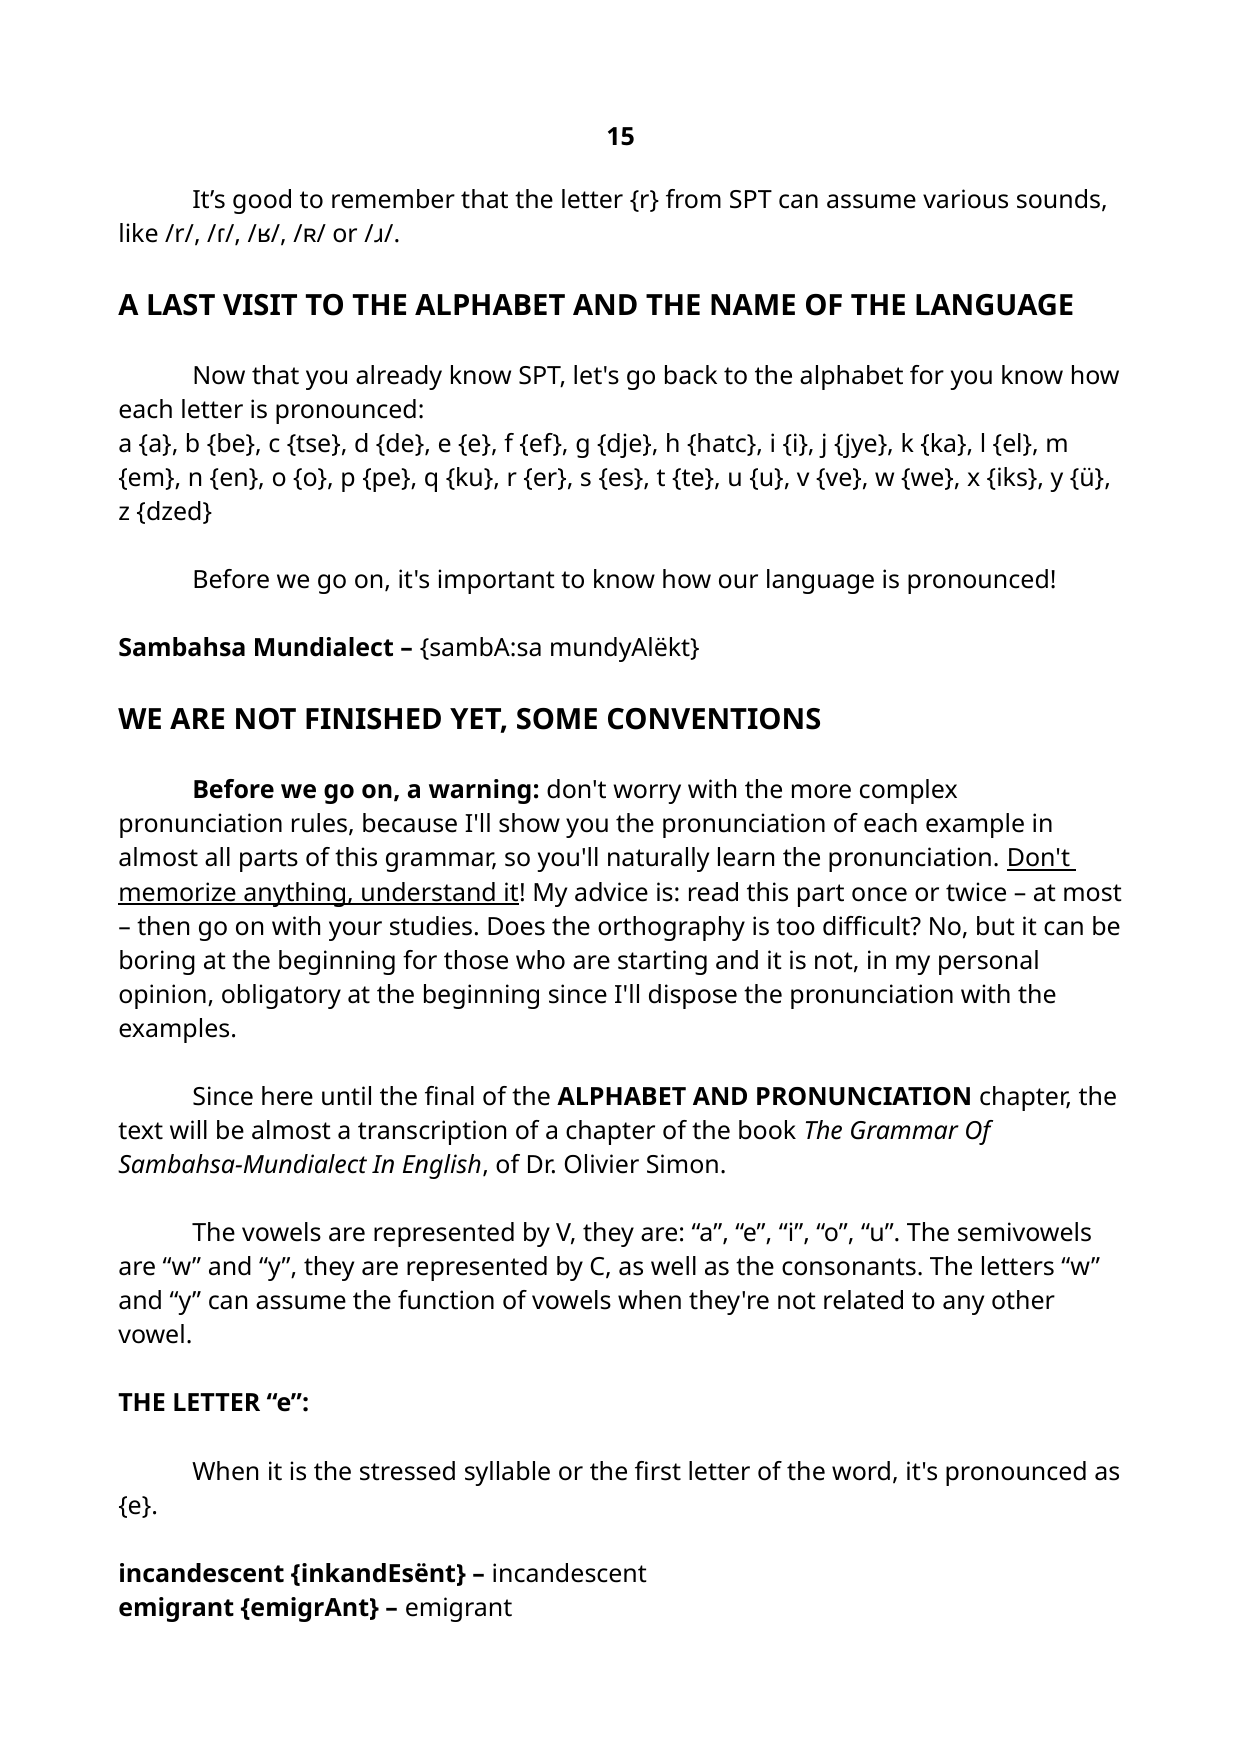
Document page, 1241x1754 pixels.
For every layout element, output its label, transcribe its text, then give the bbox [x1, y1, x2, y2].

text a {a}, b {be}, c {tse}, d {de}, e {e}, f {ef}, g {dje}, h {hatc}, i {i}, j {jye}, k {ka}, l {el}, m {em}, n {en}, o {o}, p {pe}, q {ku}, r {er}, s {es}, t {te}, u {u}, v {ve}, w {we}, x {iks}, y {ü}, z {dzed} [118, 426, 1123, 528]
subtitle WE ARE NOT FINISHED YET, SOME CONVENTIONS [118, 698, 1123, 738]
text incandescent {inkandEsënt} – incandescent [118, 1555, 1123, 1589]
text emigrant {emigrAnt} – emigrant [118, 1589, 1123, 1623]
text Sambahsa Mundialect – {sambA:sa mundyAlëkt} [118, 630, 1123, 664]
text It’s good to remember that the letter {r} from SPT can assume various sounds, like /r/, /ɾ/, /ʁ/, /ʀ/ or /ɹ/. [118, 182, 1123, 250]
subtitle THE LETTER “e”: [118, 1385, 1123, 1419]
text Now that you already know SPT, let's go back to the alphabet for you know how each letter is pronounced: [118, 358, 1123, 426]
subtitle A LAST VISIT TO THE ALPHABET AND THE NAME OF THE LANGUAGE [118, 284, 1123, 323]
text The vowels are represented by V, they are: “a”, “e”, “i”, “o”, “u”. The semivowels are “w” and “y”, they are represented by C, as well as the consonants. The letters “w” and “y” can assume the function of vowels when they're not related to any other vowel. [118, 1215, 1123, 1351]
text Before we go on, a warning: don't worry with the more complex pronunciation rules, because I'll show you the pronunciation of each example in almost all parts of this grammar, so you'll naturally learn the pronunciation. Don't memorize anything, understand it! My advice is: read this part once or twice – at most – then go on with your studies. Does the orthography is too difficult? No, but it can be boring at the beginning for those who are starting and it is not, in my personal opinion, obligatory at the beginning since I'll dispose the pronunciation with the examples. [118, 772, 1123, 1044]
text When it is the stressed syllable or the first letter of the word, it's pronounced as {e}. [118, 1453, 1123, 1521]
text Since here until the final of the ALPHABET AND PRONUNCIATION chapter, the text will be almost a transcription of a chapter of the book The Grammar Of Sambahsa-Mundialect In English, of Dr. Olivier Simon. [118, 1078, 1123, 1181]
text Before we go on, it's important to know how our language is pronounced! [118, 562, 1123, 596]
